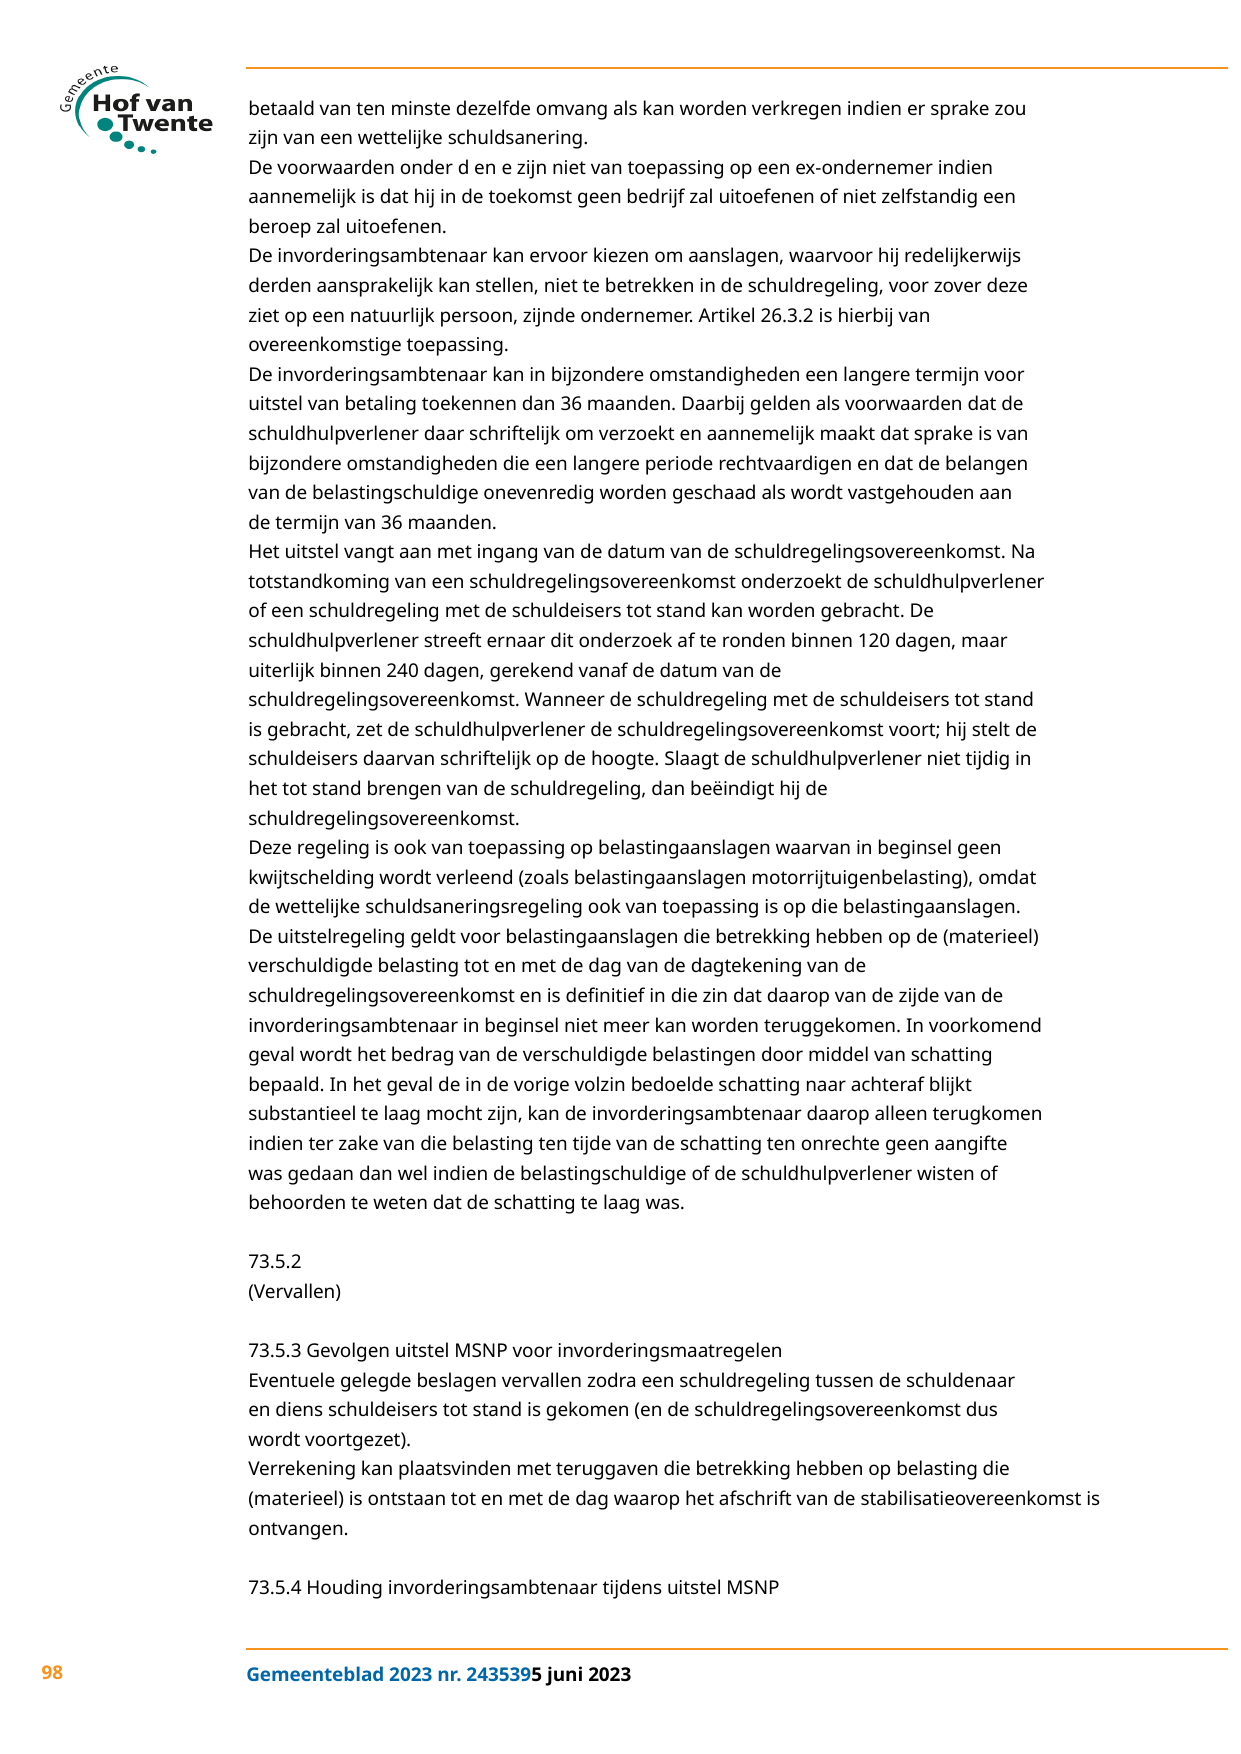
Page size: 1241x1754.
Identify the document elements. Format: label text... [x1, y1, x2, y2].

text Eventuele gelegde beslagen vervallen zodra een schuldregeling tussen de schuldenaar [248, 1367, 1152, 1393]
text aannemelijk is dat hij in de toekomst geen bedrijf zal uitoefenen of niet zelfstandig een [248, 183, 1152, 209]
text schuldhulpverlener streeft ernaar dit onderzoek af te ronden binnen 120 dagen, maar [248, 627, 1152, 653]
text indien ter zake van die belasting ten tijde van de schatting ten onrechte geen aangifte [248, 1130, 1152, 1156]
text zijn van een wettelijke schuldsanering. [248, 124, 1152, 150]
text De invorderingsambtenaar kan in bijzondere omstandigheden een langere termijn voor [248, 361, 1152, 387]
text 73.5.4 Houding invorderingsambtenaar tijdens uitstel MSNP [248, 1574, 1152, 1600]
text bijzondere omstandigheden die een langere periode rechtvaardigen en dat de belangen [248, 450, 1152, 476]
text schuldregelingsovereenkomst en is definitief in die zin dat daarop van de zijde van de [248, 982, 1152, 1008]
text Verrekening kan plaatsvinden met teruggaven die betrekking hebben op belasting die [248, 1456, 1152, 1481]
text was gedaan dan wel indien de belastingschuldige of de schuldhulpverlener wisten of [248, 1160, 1152, 1186]
text De voorwaarden onder d en e zijn niet van toepassing op een ex-ondernemer indien [248, 154, 1152, 180]
text invorderingsambtenaar in beginsel niet meer kan worden teruggekomen. In voorkomend [248, 1012, 1152, 1038]
text is gebracht, zet de schuldhulpverlener de schuldregelingsovereenkomst voort; hij stelt de [248, 716, 1152, 742]
text schuldregelingsovereenkomst. [248, 805, 1152, 831]
text verschuldigde belasting tot en met de dag van de dagtekening van de [248, 953, 1152, 978]
picture [41, 47, 231, 172]
text geval wordt het bedrag van de verschuldigde belastingen door middel van schatting [248, 1041, 1152, 1067]
text substantieel te laag mocht zijn, kan de invorderingsambtenaar daarop alleen terugkomen [248, 1101, 1152, 1126]
text kwijtschelding wordt verleend (zoals belastingaanslagen motorrijtuigenbelasting), omdat [248, 864, 1152, 890]
text bepaald. In het geval de in de vorige volzin bedoelde schatting naar achteraf blijkt [248, 1071, 1152, 1097]
text het tot stand brengen van de schuldregeling, dan beëindigt hij de [248, 775, 1152, 801]
text De invorderingsambtenaar kan ervoor kiezen om aanslagen, waarvoor hij redelijkerwijs [248, 243, 1152, 268]
text uiterlijk binnen 240 dagen, gerekend vanaf de datum van de [248, 657, 1152, 683]
text en diens schuldeisers tot stand is gekomen (en de schuldregelingsovereenkomst dus [248, 1396, 1152, 1422]
text behoorden te weten dat de schatting te laag was. [248, 1189, 1152, 1215]
text schuldregelingsovereenkomst. Wanneer de schuldregeling met de schuldeisers tot stand [248, 686, 1152, 712]
text uitstel van betaling toekennen dan 36 maanden. Daarbij gelden als voorwaarden dat de [248, 391, 1152, 416]
text derden aansprakelijk kan stellen, niet te betrekken in de schuldregeling, voor zover deze [248, 272, 1152, 298]
text beroep zal uitoefenen. [248, 213, 1152, 239]
text de termijn van 36 maanden. [248, 509, 1152, 535]
text of een schuldregeling met de schuldeisers tot stand kan worden gebracht. De [248, 598, 1152, 623]
text schuldhulpverlener daar schriftelijk om verzoekt en aannemelijk maakt dat sprake is van [248, 420, 1152, 446]
text De uitstelregeling geldt voor belastingaanslagen die betrekking hebben op de (materieel) [248, 923, 1152, 949]
text ziet op een natuurlijk persoon, zijnde ondernemer. Artikel 26.3.2 is hierbij van [248, 302, 1152, 328]
text schuldeisers daarvan schriftelijk op de hoogte. Slaagt de schuldhulpverlener niet tijdig in [248, 746, 1152, 771]
text (Vervallen) [248, 1278, 1152, 1304]
text betaald van ten minste dezelfde omvang als kan worden verkregen indien er sprake zou [248, 95, 1152, 121]
text 73.5.3 Gevolgen uitstel MSNP voor invorderingsmaatregelen [248, 1337, 1152, 1363]
text van de belastingschuldige onevenredig worden geschaad als wordt vastgehouden aan [248, 479, 1152, 505]
text totstandkoming van een schuldregelingsovereenkomst onderzoekt de schuldhulpverlener [248, 568, 1152, 594]
text Het uitstel vangt aan met ingang van de datum van de schuldregelingsovereenkomst. Na [248, 538, 1152, 564]
text (materieel) is ontstaan tot en met de dag waarop het afschrift van de stabilisatieovereenkomst is ontvangen. [248, 1485, 1152, 1541]
text Deze regeling is ook van toepassing op belastingaanslagen waarvan in beginsel geen [248, 834, 1152, 860]
text overeenkomstige toepassing. [248, 331, 1152, 357]
text 73.5.2 [248, 1248, 1152, 1274]
text de wettelijke schuldsaneringsregeling ook van toepassing is op die belastingaanslagen. [248, 893, 1152, 919]
text wordt voortgezet). [248, 1426, 1152, 1452]
